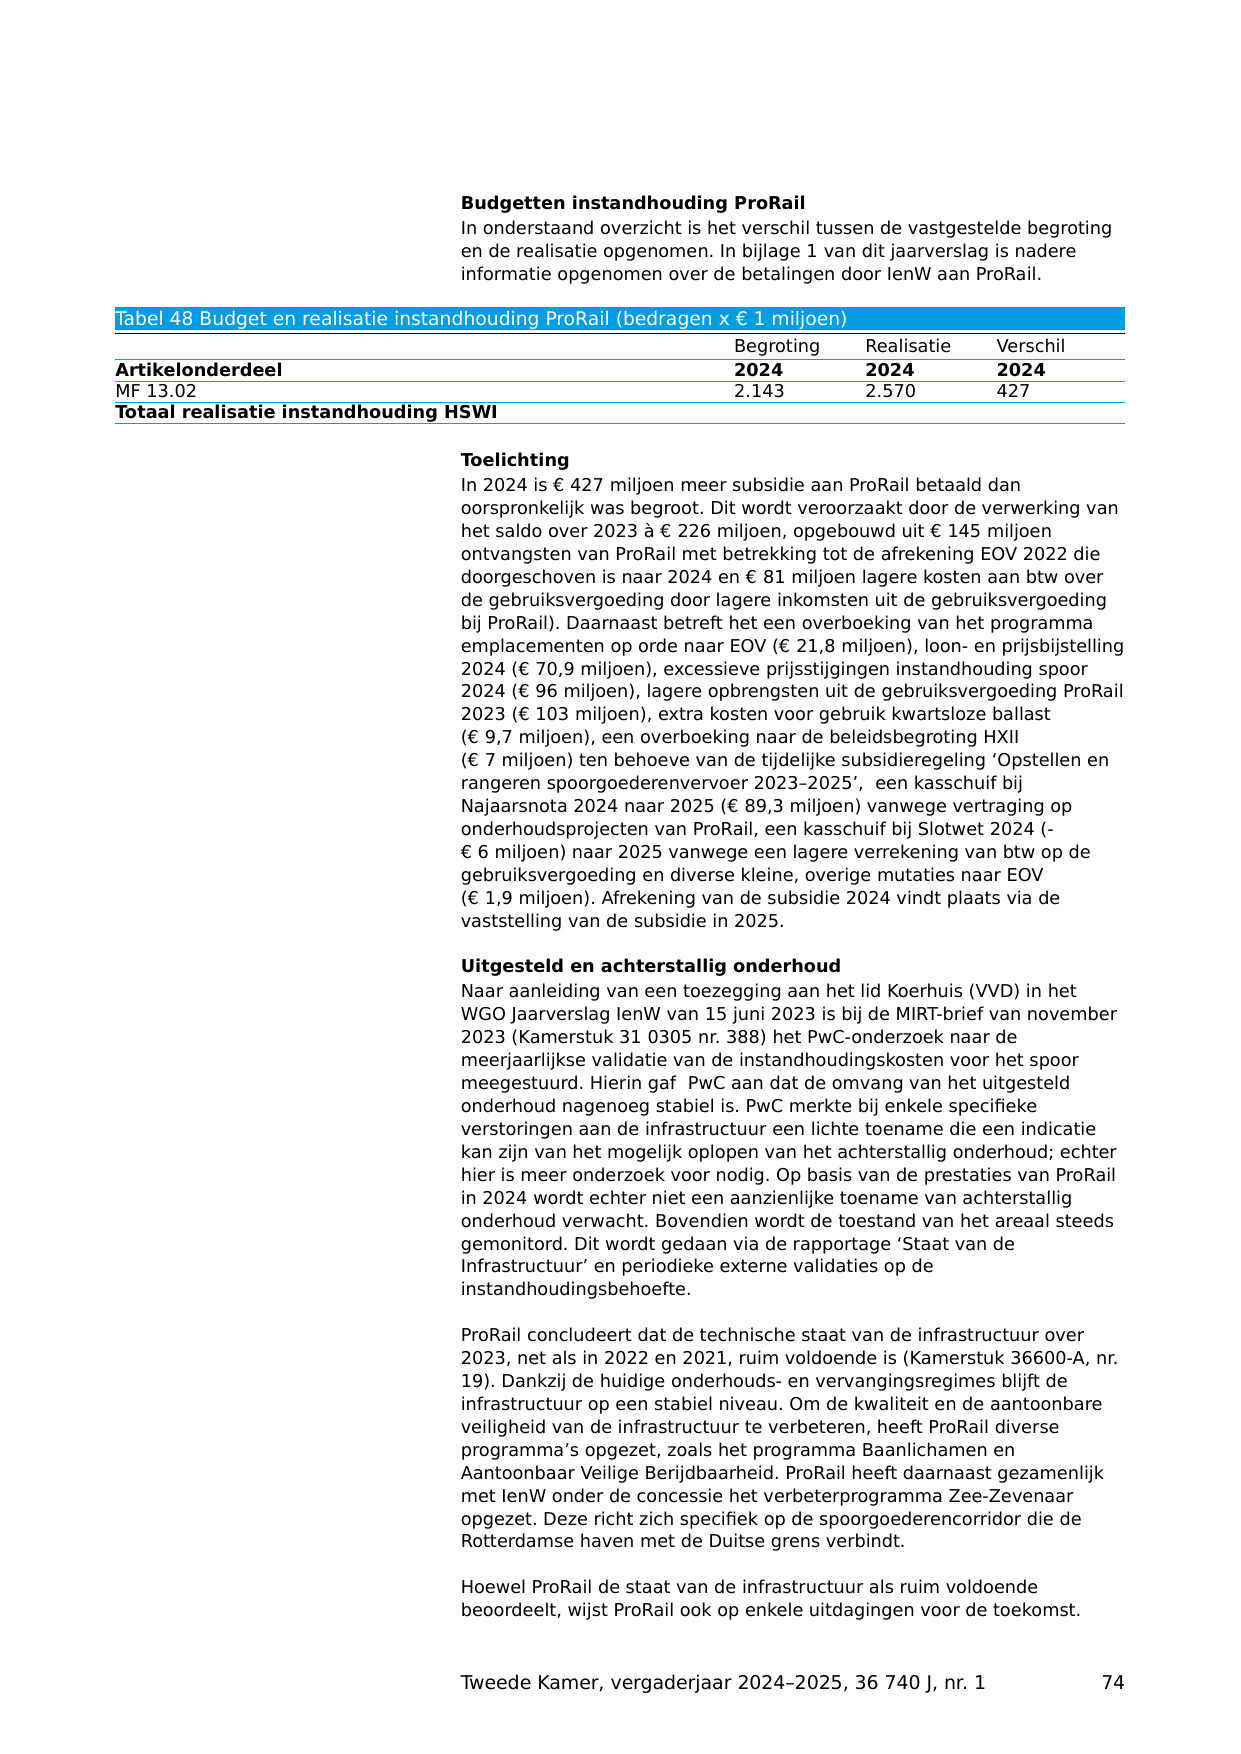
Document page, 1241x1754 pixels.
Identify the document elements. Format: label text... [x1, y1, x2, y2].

table_cell Realisatie [862, 334, 993, 359]
text Budgetten instandhouding ProRail [461, 191, 1125, 214]
text ProRail concludeert dat de technische staat van de infrastructuur over 2023, net als in 2022 en 2021, ruim voldoende is (Kamerstuk 36600-A, nr. 19). Dankzij de huidige onderhouds- en vervangingsregimes blijft de infrastructuur op een stabiel niveau. Om de kwaliteit en de aantoonbare veiligheid van de infrastructuur te verbeteren, heeft ProRail diverse programma’s opgezet, zoals het programma Baanlichamen en Aantoonbaar Veilige Berijdbaarheid. ProRail heeft daarnaast gezamenlijk met IenW onder de concessie het verbeterprogramma Zee-Zevenaar opgezet. Deze richt zich specifiek op de spoorgoederencorridor die de Rotterdamse haven met de Duitse grens verbindt. [461, 1323, 1125, 1552]
table_cell 2.143 [731, 382, 862, 402]
table_cell 2024 [731, 360, 862, 381]
text In 2024 is € 427 miljoen meer subsidie aan ProRail betaald dan oorspronkelijk was begroot. Dit wordt veroorzaakt door de verwerking van het saldo over 2023 à € 226 miljoen, opgebouwd uit € 145 miljoen ontvangsten van ProRail met betrekking tot de afrekening EOV 2022 die doorgeschoven is naar 2024 en € 81 miljoen lagere kosten aan btw over de gebruiksvergoeding door lagere inkomsten uit de gebruiksvergoeding bij ProRail). Daarnaast betreft het een overboeking van het programma emplacementen op orde naar EOV (€ 21,8 miljoen), loon- en prijsbijstelling 2024 (€ 70,9 miljoen), excessieve prijsstijgingen instandhouding spoor 2024 (€ 96 miljoen), lagere opbrengsten uit de gebruiksvergoeding ProRail 2023 (€ 103 miljoen), extra kosten voor gebruik kwartsloze ballast (€ 9,7 miljoen), een overboeking naar de beleidsbegroting HXII (€ 7 miljoen) ten behoeve van de tĳdelĳke subsidieregeling ‘Opstellen en rangeren spoorgoederenvervoer 2023–2025’, een kasschuif bij Najaarsnota 2024 naar 2025 (€ 89,3 miljoen) vanwege vertraging op onderhoudsprojecten van ProRail, een kasschuif bij Slotwet 2024 (- € 6 miljoen) naar 2025 vanwege een lagere verrekening van btw op de gebruiksvergoeding en diverse kleine, overige mutaties naar EOV (€ 1,9 miljoen). Afrekening van de subsidie 2024 vindt plaats via de vaststelling van de subsidie in 2025. [461, 473, 1125, 932]
table_cell [600, 382, 731, 402]
table_cell [600, 334, 731, 359]
text Uitgesteld en achterstallig onderhoud [461, 954, 1125, 977]
table_cell Begroting [731, 334, 862, 359]
table_cell [115, 334, 600, 359]
table_cell [994, 403, 1125, 423]
table_cell 2024 [994, 360, 1125, 381]
table_cell [731, 403, 862, 423]
text In onderstaand overzicht is het verschil tussen de vastgestelde begroting en de realisatie opgenomen. In bijlage 1 van dit jaarverslag is nadere informatie opgenomen over de betalingen door IenW aan ProRail. [461, 216, 1125, 284]
text Toelichting [461, 448, 1125, 471]
text Hoewel ProRail de staat van de infrastructuur als ruim voldoende beoordeelt, wijst ProRail ook op enkele uitdagingen voor de toekomst. [461, 1575, 1125, 1621]
table_cell 2.570 [862, 382, 993, 402]
table_cell Verschil [994, 334, 1125, 359]
table_cell 427 [994, 382, 1125, 402]
table_cell Artikelonderdeel [115, 360, 731, 381]
table_cell Totaal realisatie instandhouding HSWI [115, 403, 731, 423]
table_cell MF 13.02 [115, 382, 600, 402]
text Naar aanleiding van een toezegging aan het lid Koerhuis (VVD) in het WGO Jaarverslag IenW van 15 juni 2023 is bĳ de MIRT-brief van november 2023 (Kamerstuk 31 0305 nr. 388) het PwC-onderzoek naar de meerjaarlijkse validatie van de instandhoudingskosten voor het spoor meegestuurd. Hierin gaf PwC aan dat de omvang van het uitgesteld onderhoud nagenoeg stabiel is. PwC merkte bij enkele specifieke verstoringen aan de infrastructuur een lichte toename die een indicatie kan zĳn van het mogelĳk oplopen van het achterstallig onderhoud; echter hier is meer onderzoek voor nodig. Op basis van de prestaties van ProRail in 2024 wordt echter niet een aanzienlijke toename van achterstallig onderhoud verwacht. Bovendien wordt de toestand van het areaal steeds gemonitord. Dit wordt gedaan via de rapportage ‘Staat van de Infrastructuur’ en periodieke externe validaties op de instandhoudingsbehoefte. [461, 979, 1125, 1300]
table_cell [862, 403, 993, 423]
table_cell 2024 [862, 360, 993, 381]
